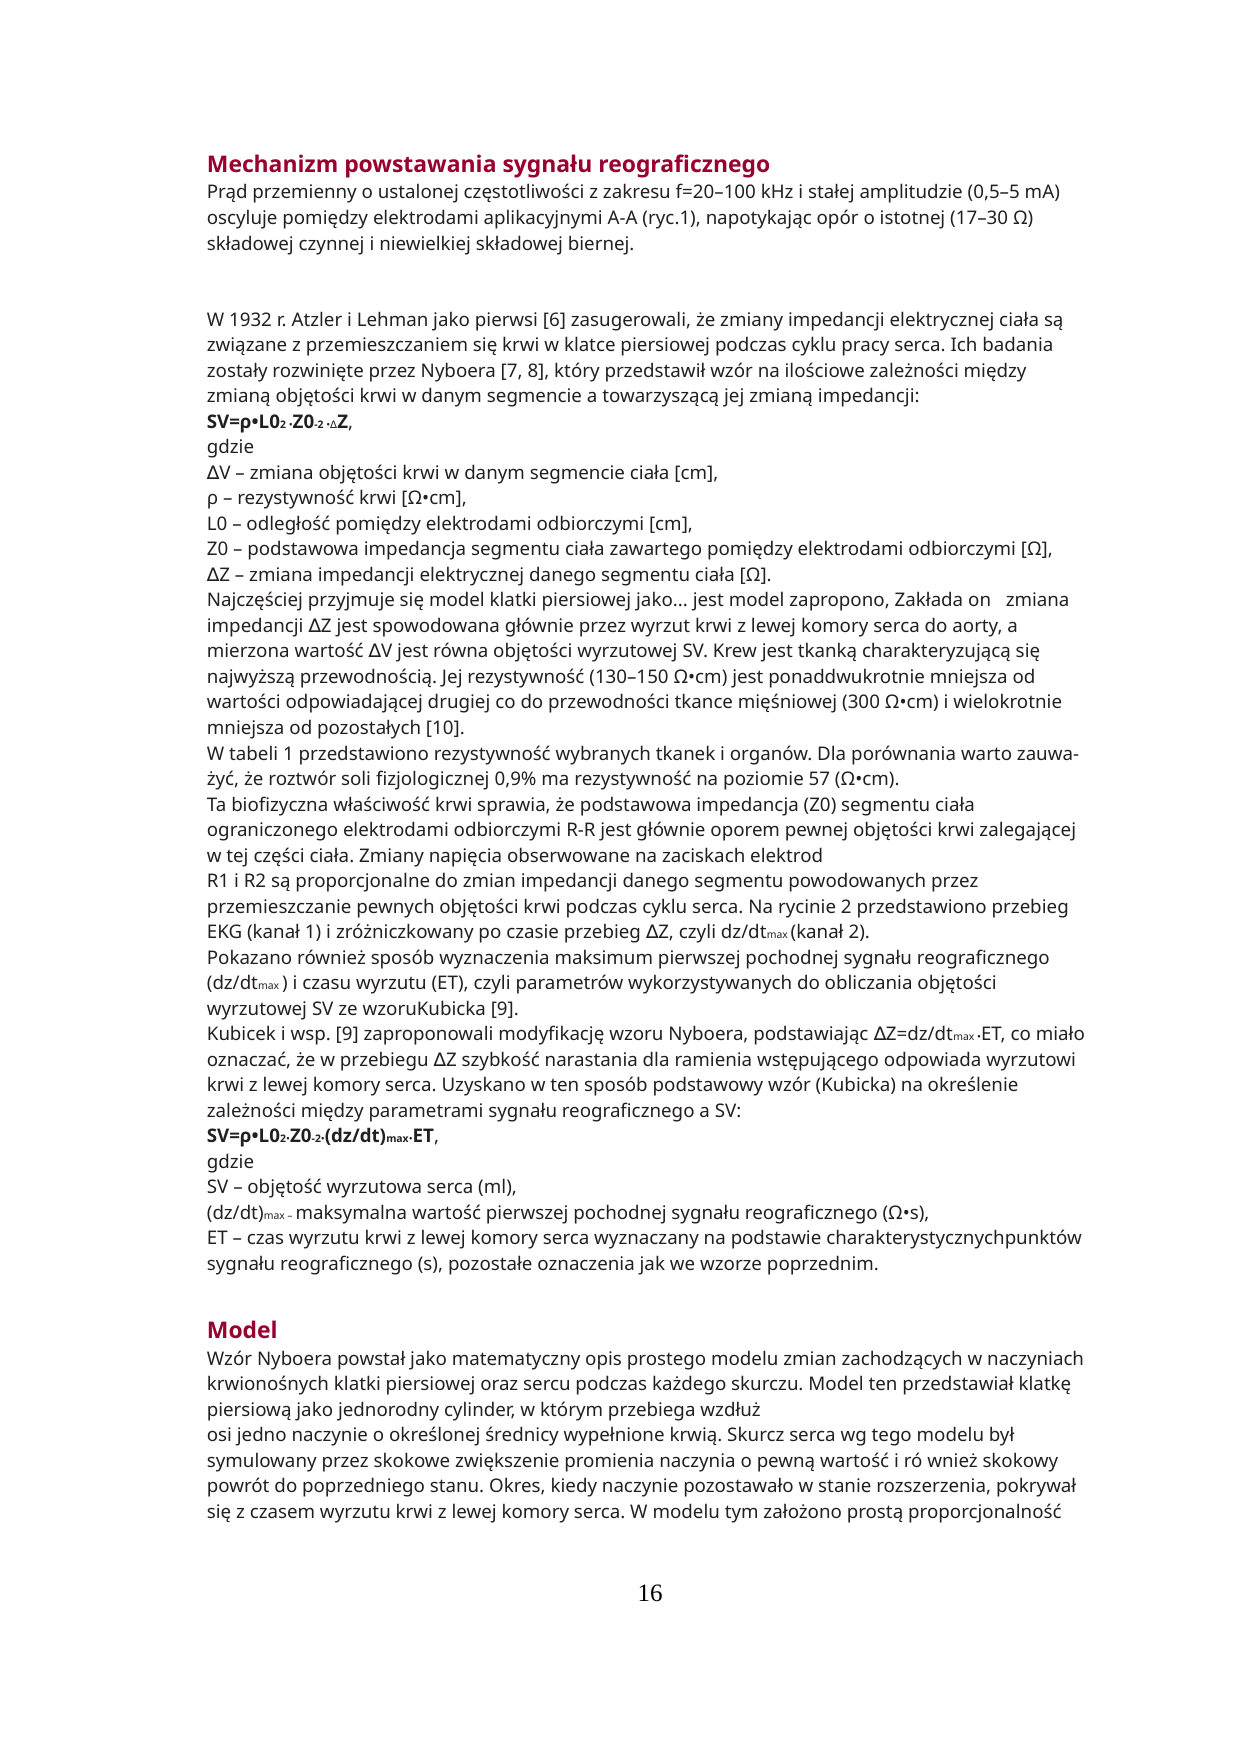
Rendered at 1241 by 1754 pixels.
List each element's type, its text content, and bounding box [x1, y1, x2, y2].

text W 1932 r. Atzler i Lehman jako pierwsi [6] zasugerowali, że zmiany impedancji elektrycznej ciała są związane z przemieszczaniem się krwi w klatce piersiowej podczas cyklu pracy serca. Ich badania zostały rozwinięte przez Nyboera [7, 8], który przedstawił wzór na ilościowe zależności między zmianą objętości krwi w danym segmencie a towarzyszącą jej zmianą impedancji: SV=ρ•L02 •Z0-2 •∆Z, gdzie ∆V – zmiana objętości krwi w danym segmencie ciała [cm], ρ – rezystywność krwi [Ω•cm], L0 – odległość pomiędzy elektrodami odbiorczymi [cm], Z0 – podstawowa impedancja segmentu ciała zawartego pomiędzy elektrodami odbiorczymi [Ω], ∆Z – zmiana impedancji elektrycznej danego segmentu ciała [Ω]. Najczęściej przyjmuje się model klatki piersiowej jako... jest model zapropono, Zakłada on zmiana impedancji ∆Z jest spowodowana głównie przez wyrzut krwi z lewej komory serca do aorty, a mierzona wartość ∆V jest równa objętości wyrzutowej SV. Krew jest tkanką charakteryzującą się najwyższą przewodnością. Jej rezystywność (130–150 Ω•cm) jest ponaddwukrotnie mniejsza od wartości odpowiadającej drugiej co do przewodności tkance mięśniowej (300 Ω•cm) i wielokrotnie mniejsza od pozostałych [10]. W tabeli 1 przedstawiono rezystywność wybranych tkanek i organów. Dla porównania warto zauwa- żyć, że roztwór soli fizjologicznej 0,9% ma rezystywność na poziomie 57 (Ω•cm). Ta biofizyczna właściwość krwi sprawia, że podstawowa impedancja (Z0) segmentu ciała ograniczonego elektrodami odbiorczymi R-R jest głównie oporem pewnej objętości krwi zalegającej w tej części ciała. Zmiany napięcia obserwowane na zaciskach elektrod R1 i R2 są proporcjonalne do zmian impedancji danego segmentu powodowanych przez przemieszczanie pewnych objętości krwi podczas cyklu serca. Na rycinie 2 przedstawiono przebieg EKG (kanał 1) i zróżniczkowany po czasie przebieg ∆Z, czyli dz/dtmax (kanał 2). Pokazano również sposób wyznaczenia maksimum pierwszej pochodnej sygnału reograficznego (dz/dtmax ) i czasu wyrzutu (ET), czyli parametrów wykorzystywanych do obliczania objętości wyrzutowej SV ze wzoruKubicka [9]. Kubicek i wsp. [9] zaproponowali modyfikację wzoru Nyboera, podstawiając ∆Z=dz/dtmax •ET, co miało oznaczać, że w przebiegu ∆Z szybkość narastania dla ramienia wstępującego odpowiada wyrzutowi krwi z lewej komory serca. Uzyskano w ten sposób podstawowy wzór (Kubicka) na określenie zależności między parametrami sygnału reograficznego a SV: SV=ρ•L02•Z0-2•(dz/dt)max•ET, gdzie SV – objętość wyrzutowa serca (ml), (dz/dt)max – maksymalna wartość pierwszej pochodnej sygnału reograficznego (Ω•s), ET – czas wyrzutu krwi z lewej komory serca wyznaczany na podstawie charakterystycznychpunktów sygnału reograficznego (s), pozostałe oznaczenia jak we wzorze poprzednim. [207, 306, 1093, 1276]
text Mechanizm powstawania sygnału reograficznego Prąd przemienny o ustalonej częstotliwości z zakresu f=20–100 kHz i stałej amplitudzie (0,5–5 mA) oscyluje pomiędzy elektrodami aplikacyjnymi A-A (ryc.1), napotykając opór o istotnej (17–30 Ω) składowej czynnej i niewielkiej składowej biernej. [207, 148, 1093, 255]
text Model Wzór Nyboera powstał jako matematyczny opis prostego modelu zmian zachodzących w naczyniach krwionośnych klatki piersiowej oraz sercu podczas każdego skurczu. Model ten przedstawiał klatkę piersiową jako jednorodny cylinder, w którym przebiega wzdłuż osi jedno naczynie o określonej średnicy wypełnione krwią. Skurcz serca wg tego modelu był symulowany przez skokowe zwiększenie promienia naczynia o pewną wartość i ró wnież skokowy powrót do poprzedniego stanu. Okres, kiedy naczynie pozostawało w stanie rozszerzenia, pokrywał się z czasem wyrzutu krwi z lewej komory serca. W modelu tym założono prostą proporcjonalność [207, 1288, 1093, 1524]
